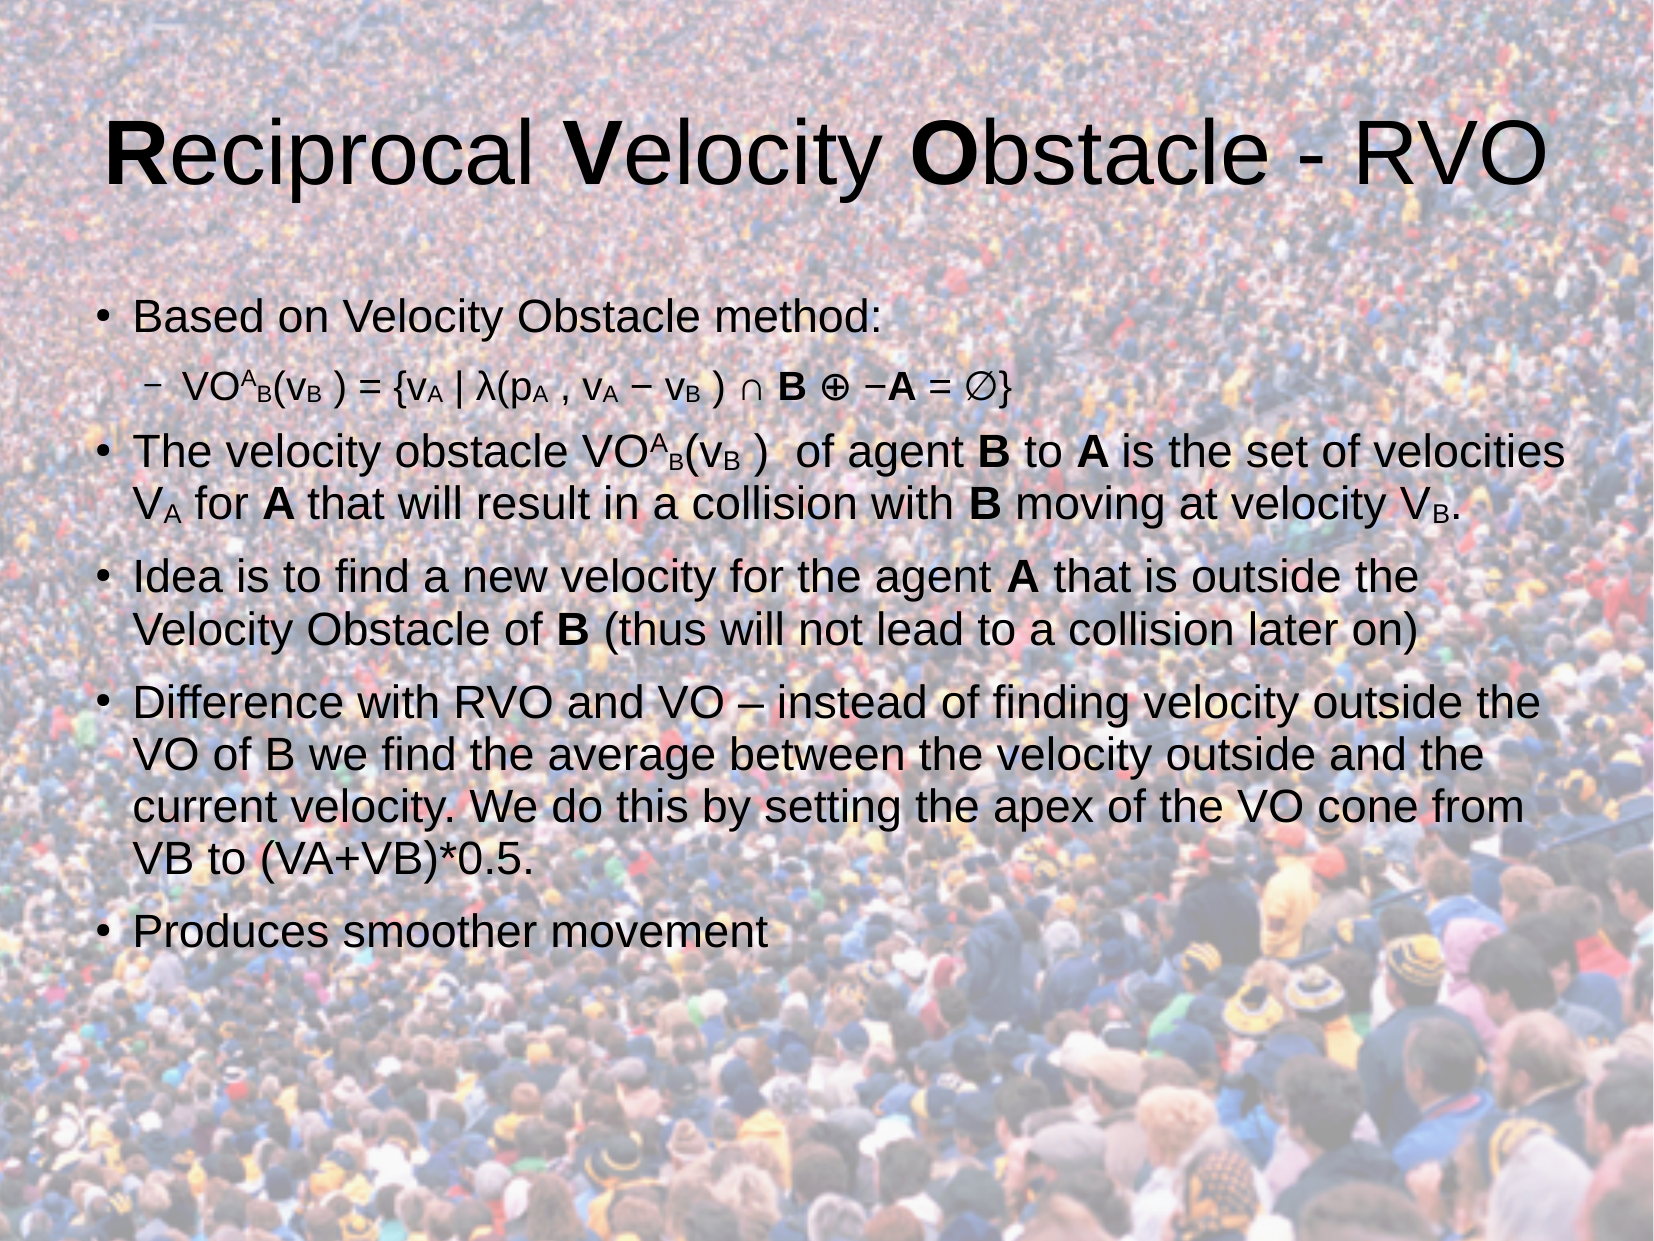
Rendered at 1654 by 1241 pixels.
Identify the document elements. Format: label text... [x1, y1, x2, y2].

title Reciprocal Velocity Obstacle - RVO [82, 49, 1571, 257]
picture [0, 0, 1654, 1241]
list Based on Velocity Obstacle method: VOAB(vB ) = {vA | λ(pA , vA − vB ) ∩ B ⊕ −A = ∅} The velocity obstacle VOAB(vB ) of agent B to A is the set of velocities VA for A that will result in a collision with B moving at velocity VB. Idea is to find a new velocity for the agent A that is outside the Velocity Obstacle of B (thus will not lead to a collision later on) Difference with RVO and VO – instead of finding velocity outside the VO of B we find the average between the velocity outside and the current velocity. We do this by setting the apex of the VO cone from VB to (VA+VB)*0.5. Produces smoother movement [82, 290, 1571, 1010]
